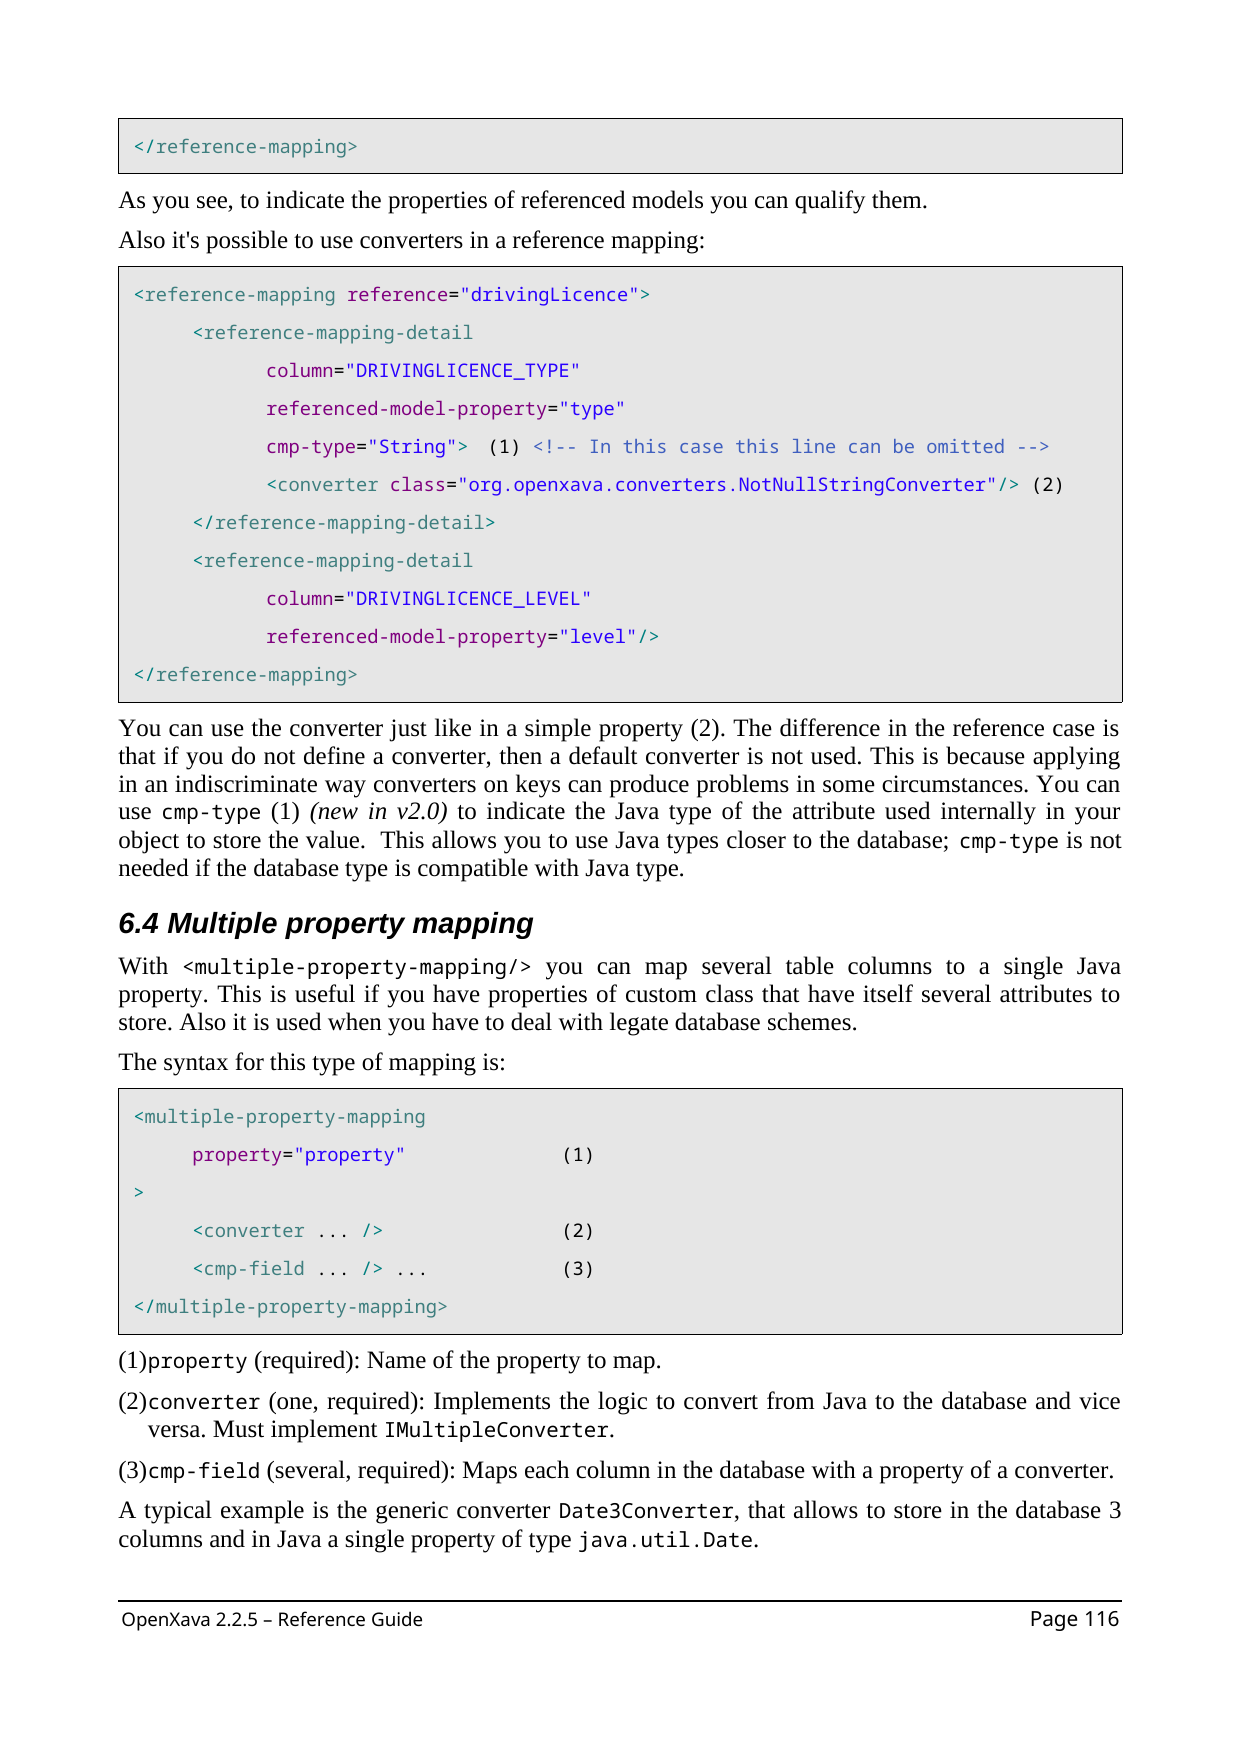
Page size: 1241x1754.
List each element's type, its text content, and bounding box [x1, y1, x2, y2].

text <reference-mapping-detail [119, 304, 1122, 342]
text <reference-mapping-detail [119, 532, 1122, 571]
text The syntax for this type of mapping is: [118, 1048, 1122, 1076]
list converter (one, required): Implements the logic to convert from Java to the database and vice versa. Must implement IMultipleConverter. [118, 1387, 1122, 1443]
text <converter class="org.openxava.converters.NotNullStringConverter"/> (2) [119, 456, 1122, 494]
text As you see, to indicate the properties of referenced models you can qualify them. [118, 186, 1122, 214]
list property (required): Name of the property to map. [118, 1346, 1122, 1374]
text </reference-mapping> [119, 647, 1122, 702]
text cmp-type="String"> (1) <!-- In this case this line can be omitted --> [119, 418, 1122, 456]
text </reference-mapping-detail> [119, 494, 1122, 532]
text property="property" (1) [119, 1126, 1122, 1164]
text column="DRIVINGLICENCE_TYPE" [119, 342, 1122, 380]
list cmp-field (several, required): Maps each column in the database with a property of a converter. [118, 1456, 1122, 1484]
text <multiple-property-mapping [119, 1089, 1122, 1126]
text <converter ... /> (2) [119, 1202, 1122, 1240]
text <cmp-field ... /> ... (3) [119, 1240, 1122, 1278]
text <reference-mapping reference="drivingLicence"> [119, 267, 1122, 304]
subtitle Multiple property mapping [118, 907, 1122, 939]
text </reference-mapping> [119, 119, 1122, 173]
text A typical example is the generic converter Date3Converter, that allows to store in the database 3 columns and in Java a single property of type java.util.Date. [118, 1497, 1122, 1553]
text > [119, 1164, 1122, 1202]
text column="DRIVINGLICENCE_LEVEL" [119, 571, 1122, 608]
text referenced-model-property="type" [119, 380, 1122, 418]
text You can use the converter just like in a simple property (2). The difference in the reference case is that if you do not define a converter, then a default converter is not used. This is because applying in an indiscriminate way converters on keys can produce problems in some circumstances. You can use cmp-type (1) (new in v2.0) to indicate the Java type of the attribute used internally in your object to store the value. This allows you to use Java types closer to the database; cmp-type is not needed if the database type is compatible with Java type. [118, 714, 1122, 882]
text Also it's possible to use converters in a reference mapping: [118, 226, 1122, 254]
text </multiple-property-mapping> [119, 1278, 1122, 1334]
text With <multiple-property-mapping/> you can map several table columns to a single Java property. This is useful if you have properties of custom class that have itself several attributes to store. Also it is used when you have to deal with legate database schemes. [118, 952, 1122, 1036]
text referenced-model-property="level"/> [119, 608, 1122, 647]
